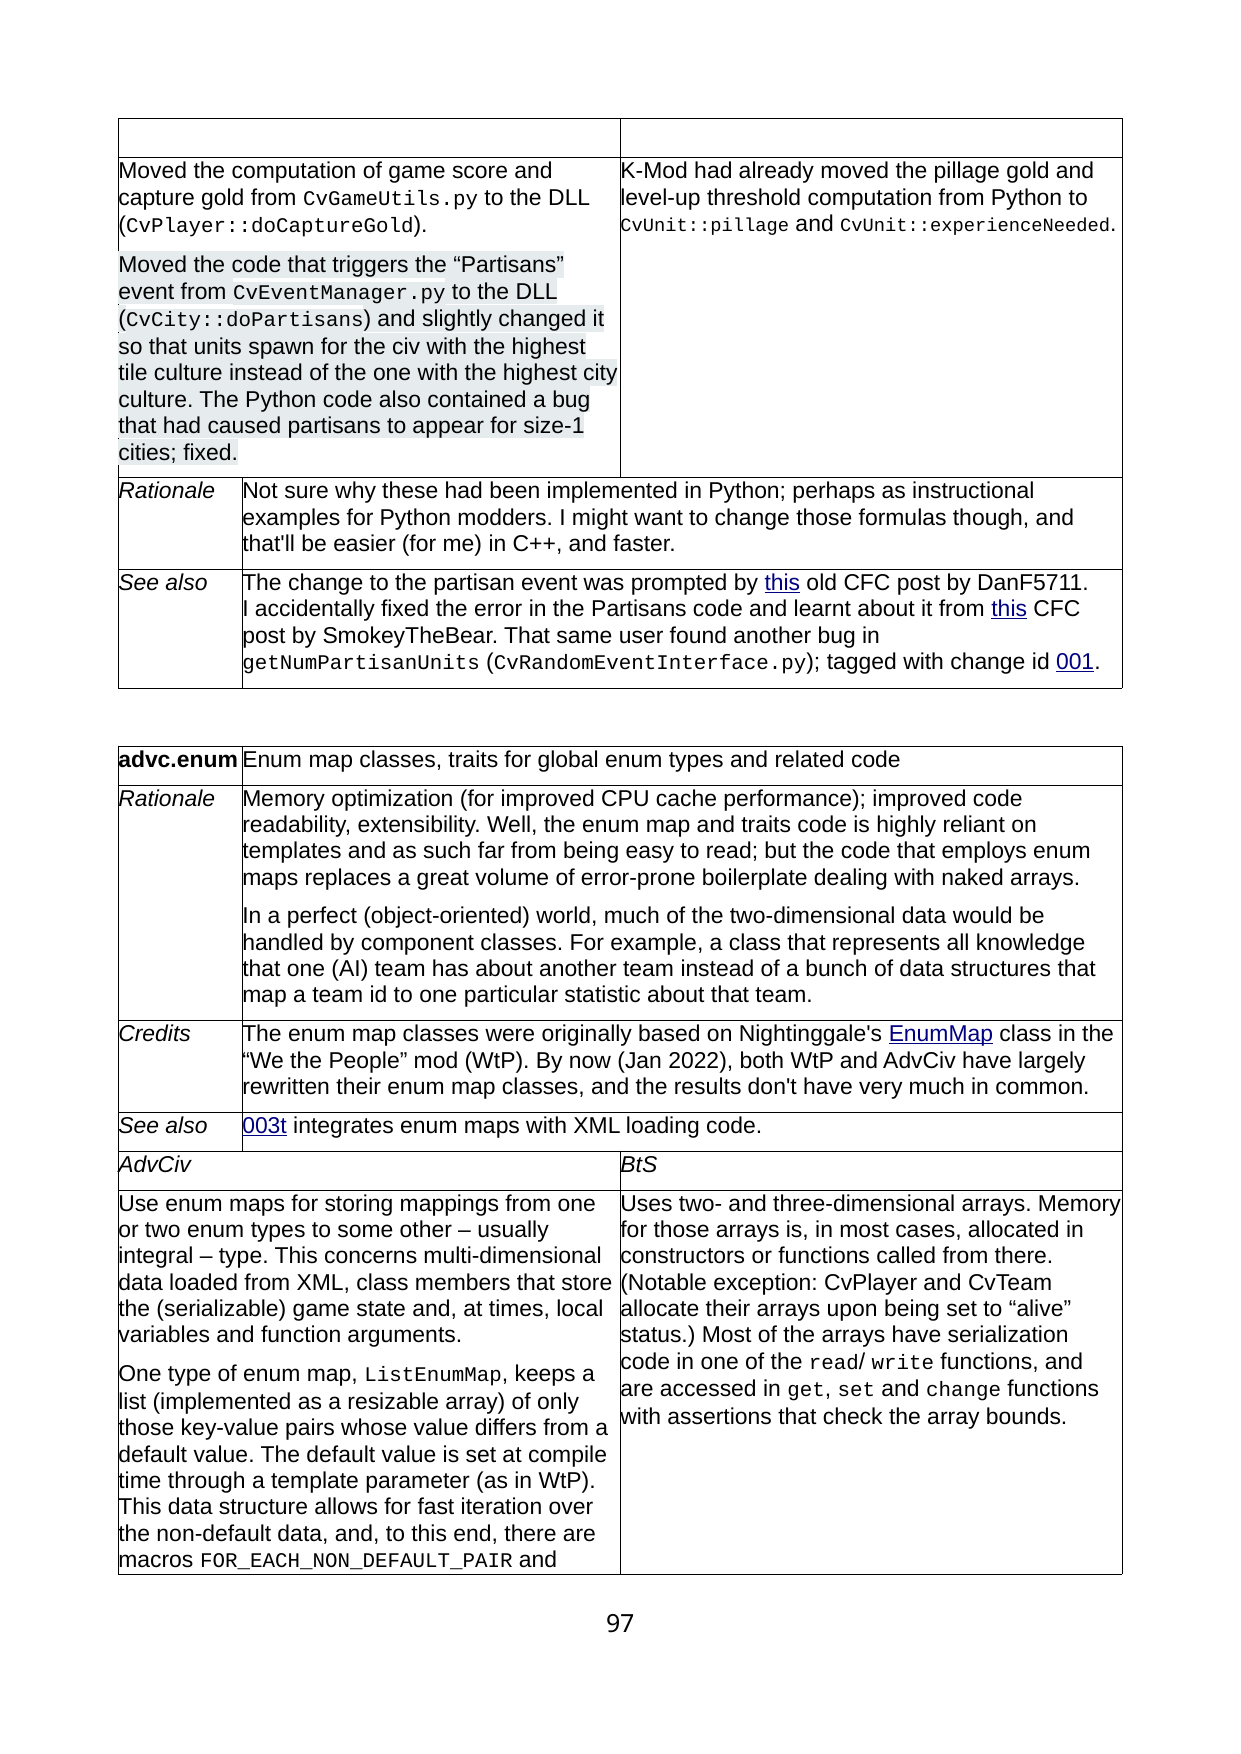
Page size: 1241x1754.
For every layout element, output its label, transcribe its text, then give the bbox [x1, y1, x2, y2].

table_cell The change to the partisan event was prompted by this old CFC post by DanF5711. I accidentally fixed the error in the Partisans code and learnt about it from this CFC post by SmokeyTheBear. That same user found another bug in getNumPartisanUnits (CvRandomEventInterface.py); tagged with change id 001. [243, 570, 1122, 688]
table_cell See also [119, 570, 242, 688]
table_cell Use enum maps for storing mappings from one or two enum types to some other – usually integral – type. This concerns multi-dimensional data loaded from XML, class members that store the (serializable) game state and, at times, local variables and function arguments. One type of enum map, ListEnumMap, keeps a list (implemented as a resizable array) of only those key-value pairs whose value differs from a default value. The default value is set at compile time through a template parameter (as in WtP). This data structure allows for fast iteration over the non-default data, and, to this end, there are macros FOR_EACH_NON_DEFAULT_PAIR and [119, 1191, 620, 1574]
table_header Enum map classes, traits for global enum types and related code [243, 747, 1122, 784]
table_cell Not sure why these had been implemented in Python; perhaps as instructional examples for Python modders. I might want to change those formulas though, and that'll be easier (for me) in C++, and faster. [243, 478, 1122, 569]
table_cell 003t integrates enum maps with XML loading code. [243, 1113, 1122, 1151]
table_cell See also [119, 1113, 242, 1151]
table_cell Uses two- and three-dimensional arrays. Memory for those arrays is, in most cases, allocated in constructors or functions called from there. (Notable exception: CvPlayer and CvTeam allocate their arrays upon being set to “alive” status.) Most of the arrays have serialization code in one of the read/ write functions, and are accessed in get, set and change functions with assertions that check the array bounds. [621, 1191, 1122, 1574]
table_cell Rationale [119, 786, 242, 1020]
table_cell Rationale [119, 478, 242, 569]
table_cell [119, 119, 620, 157]
table_cell Moved the computation of game score and capture gold from CvGameUtils.py to the DLL (CvPlayer::doCaptureGold). Moved the code that triggers the “Partisans” event from CvEventManager.py to the DLL (CvCity::doPartisans) and slightly changed it so that units spawn for the civ with the highest tile culture instead of the one with the highest city culture. The Python code also contained a bug that had caused partisans to appear for size-1 cities; fixed. [119, 158, 620, 477]
table_cell AdvCiv [119, 1152, 620, 1189]
table_cell K-Mod had already moved the pillage gold and level-up threshold computation from Python to CvUnit::pillage and CvUnit::experienceNeeded. [621, 158, 1122, 477]
table_cell BtS [621, 1152, 1122, 1189]
table_cell [621, 119, 1122, 157]
table_header advc.enum [119, 747, 242, 784]
table_cell Credits [119, 1021, 242, 1112]
table_cell Memory optimization (for improved CPU cache performance); improved code readability, extensibility. Well, the enum map and traits code is highly reliant on templates and as such far from being easy to read; but the code that employs enum maps replaces a great volume of error-prone boilerplate dealing with naked arrays. In a perfect (object-oriented) world, much of the two-dimensional data would be handled by component classes. For example, a class that represents all knowledge that one (AI) team has about another team instead of a bunch of data structures that map a team id to one particular statistic about that team. [243, 786, 1122, 1020]
table_cell The enum map classes were originally based on Nightinggale's EnumMap class in the “We the People” mod (WtP). By now (Jan 2022), both WtP and AdvCiv have largely rewritten their enum map classes, and the results don't have very much in common. [243, 1021, 1122, 1112]
